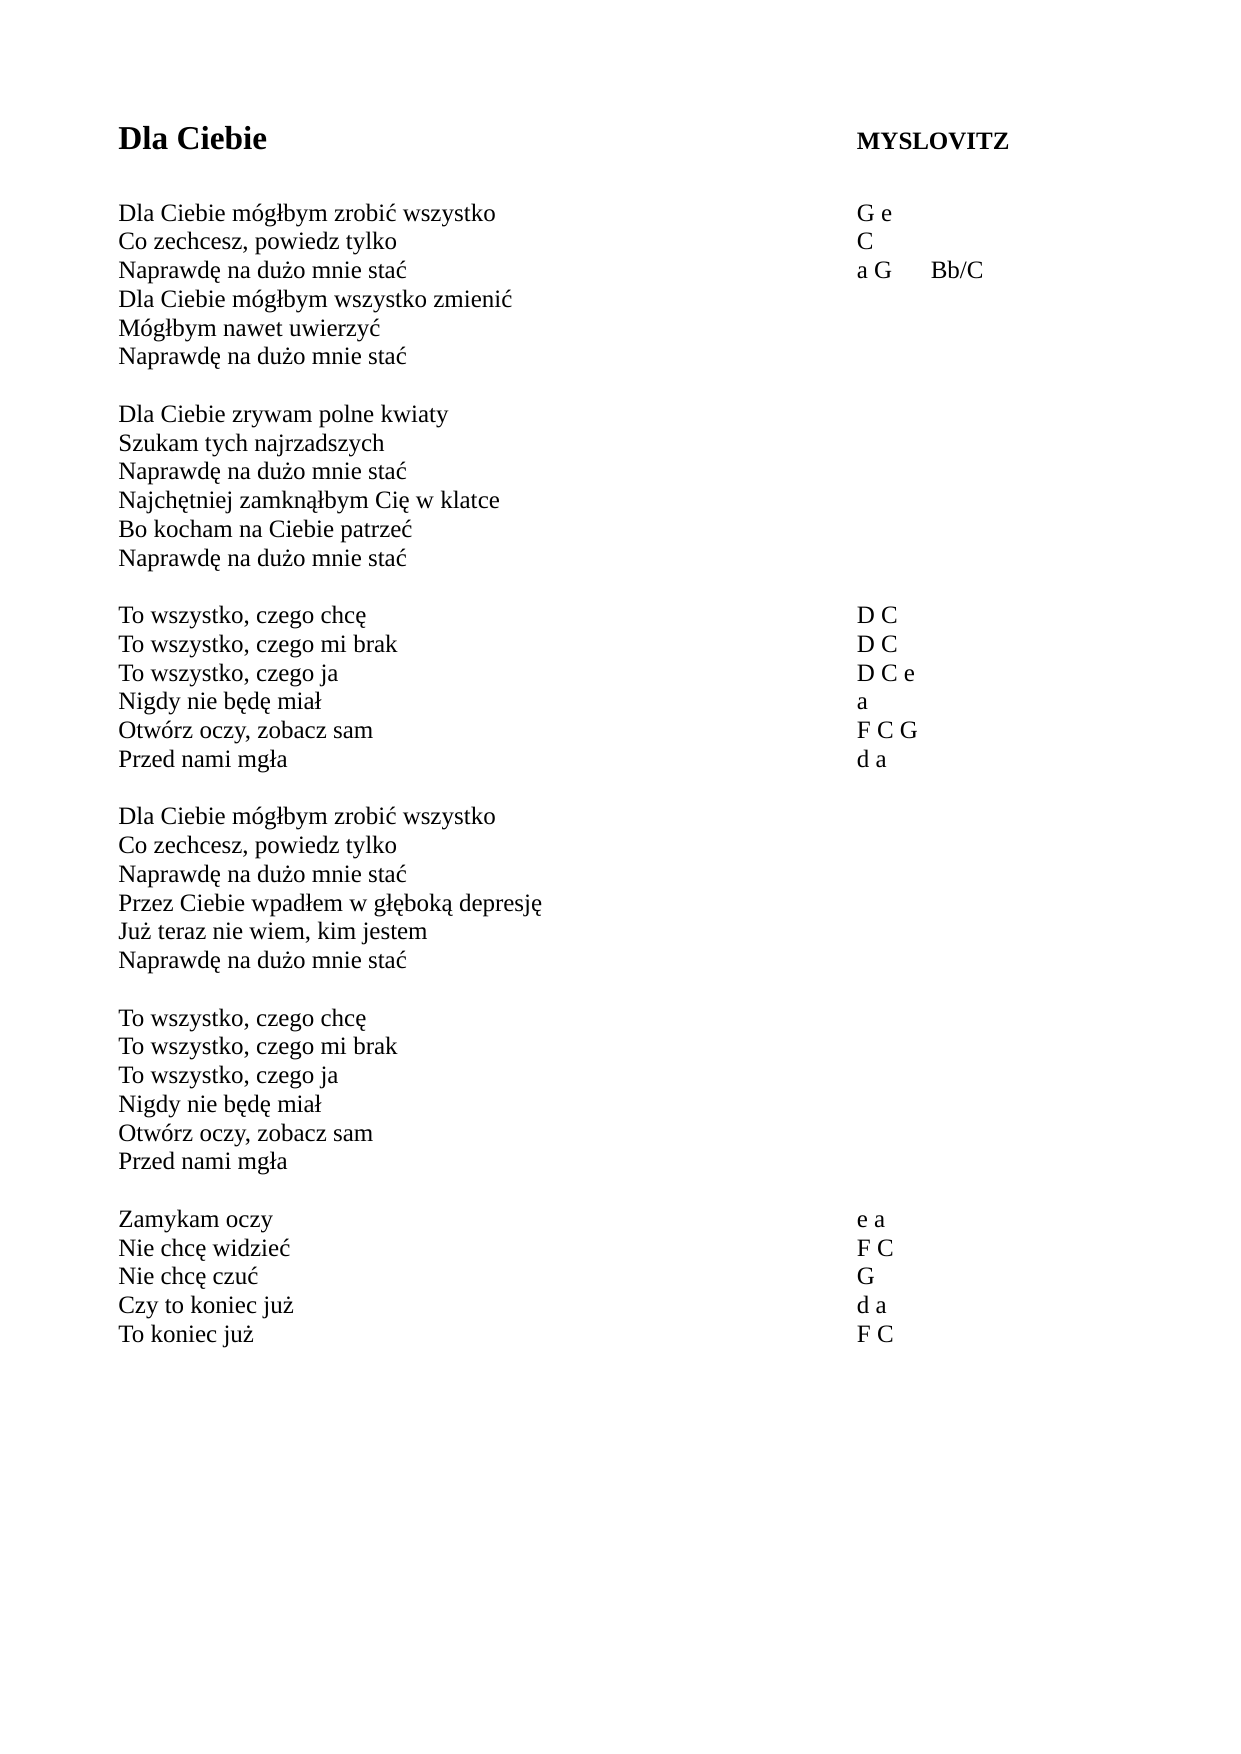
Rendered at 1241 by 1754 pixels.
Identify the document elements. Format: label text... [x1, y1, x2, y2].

text Dla Ciebie mógłbym zrobić wszystko Co zechcesz, powiedz tylko Naprawdę na dużo mnie stać [118, 801, 1122, 888]
text To wszystko, czego chcę To wszystko, czego mi brak To wszystko, czego ja Nigdy nie będę miał Otwórz oczy, zobacz sam Przed nami mgła [118, 1003, 1122, 1175]
text Dla Ciebie mógłbym wszystko zmienić Mógłbym nawet uwierzyć Naprawdę na dużo mnie stać [118, 284, 1122, 370]
text Przez Ciebie wpadłem w głęboką depresję Już teraz nie wiem, kim jestem Naprawdę na dużo mnie stać [118, 888, 1122, 974]
text To wszystko, czego chcę D C To wszystko, czego mi brak D C To wszystko, czego ja D C e Nigdy nie będę miał a Otwórz oczy, zobacz sam F C G Przed nami mgła d a [118, 600, 1122, 773]
subtitle Dla Ciebie MYSLOVITZ [118, 118, 1122, 156]
text Zamykam oczy e a Nie chcę widzieć F C Nie chcę czuć G Czy to koniec już d a [118, 1175, 1122, 1319]
text To koniec już F C [118, 1319, 1122, 1348]
text Najchętniej zamknąłbym Cię w klatce Bo kocham na Ciebie patrzeć Naprawdę na dużo mnie stać [118, 485, 1122, 571]
text Dla Ciebie mógłbym zrobić wszystko G e Co zechcesz, powiedz tylko C Naprawdę na dużo mnie stać a G Bb/C [118, 198, 1122, 284]
text Dla Ciebie zrywam polne kwiaty Szukam tych najrzadszych Naprawdę na dużo mnie stać [118, 399, 1122, 485]
